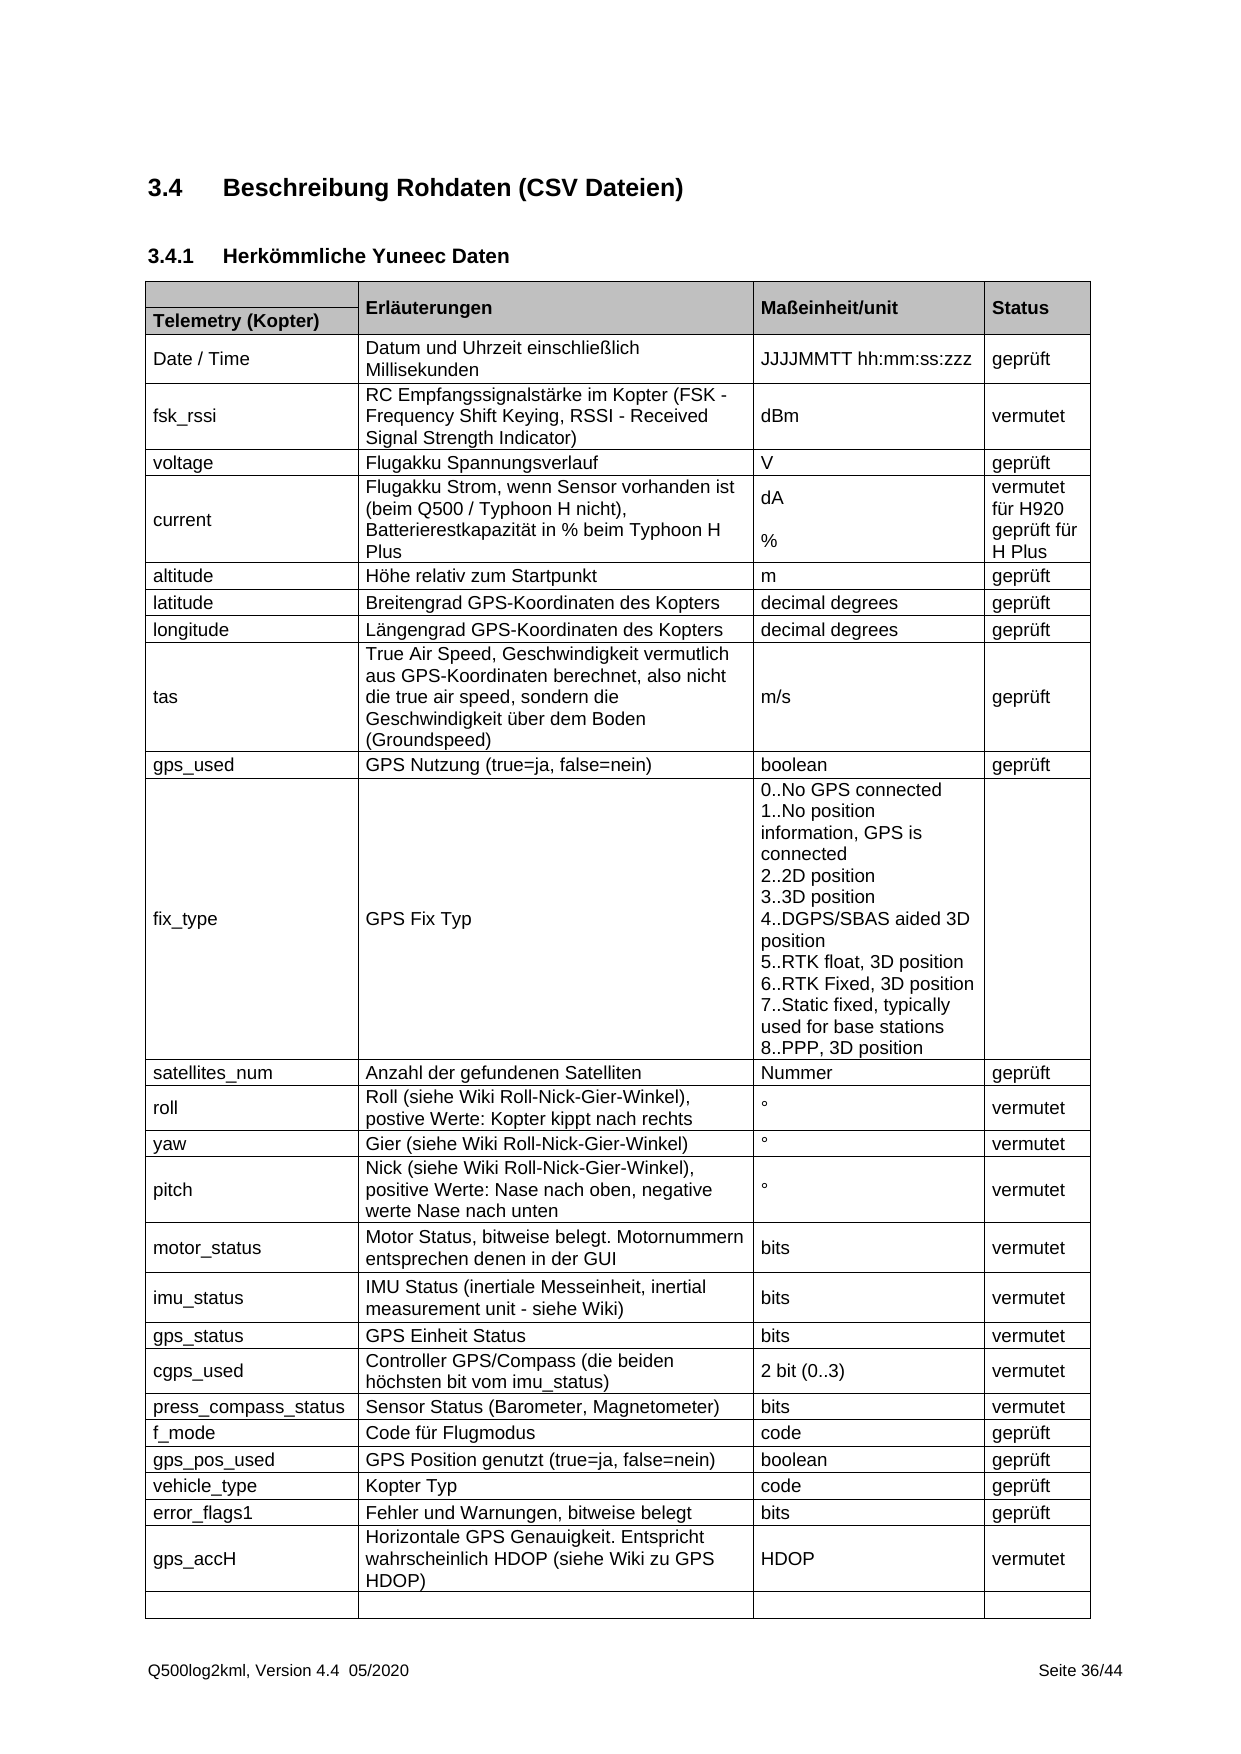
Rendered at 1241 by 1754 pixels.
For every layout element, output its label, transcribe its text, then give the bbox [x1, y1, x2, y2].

table_cell Horizontale GPS Genauigkeit. Entspricht wahrscheinlich HDOP (siehe Wiki zu GPS HDOP) [359, 1526, 753, 1591]
table_cell Kopter Typ [359, 1473, 753, 1499]
table_cell vermutet [985, 1394, 1090, 1419]
table_cell geprüft [985, 563, 1090, 589]
table_cell press_compass_status [146, 1394, 358, 1419]
table_cell Flugakku Strom, wenn Sensor vorhanden ist (beim Q500 / Typhoon H nicht), Batterierestkapazität in % beim Typhoon H Plus [359, 476, 753, 562]
table_cell geprüft [985, 1420, 1090, 1446]
table_cell True Air Speed, Geschwindigkeit vermutlich aus GPS-Koordinaten berechnet, also nicht die true air speed, sondern die Geschwindigkeit über dem Boden (Groundspeed) [359, 643, 753, 751]
table_cell Datum und Uhrzeit einschließlich Millisekunden [359, 335, 753, 383]
table_cell boolean [754, 752, 984, 777]
table_cell ° [754, 1157, 984, 1222]
table_cell dBm [754, 384, 984, 448]
table_cell Höhe relativ zum Startpunkt [359, 563, 753, 589]
table_cell error_flags1 [146, 1500, 358, 1525]
table_cell Controller GPS/Compass (die beiden höchsten bit vom imu_status) [359, 1349, 753, 1392]
table_cell geprüft [985, 616, 1090, 642]
table_cell altitude [146, 563, 358, 589]
table_cell decimal degrees [754, 616, 984, 642]
table_cell decimal degrees [754, 590, 984, 615]
table_cell gps_accH [146, 1526, 358, 1591]
table_cell fix_type [146, 779, 358, 1059]
table_header [146, 282, 358, 307]
table_cell Längengrad GPS-Koordinaten des Kopters [359, 616, 753, 642]
table_cell Breitengrad GPS-Koordinaten des Kopters [359, 590, 753, 615]
table_cell 0..No GPS connected 1..No position information, GPS is connected 2..2D position 3..3D position 4..DGPS/SBAS aided 3D position 5..RTK float, 3D position 6..RTK Fixed, 3D position 7..Static fixed, typically used for base stations 8..PPP, 3D position [754, 779, 984, 1059]
table_cell m [754, 563, 984, 589]
table_cell [754, 1592, 984, 1618]
table_cell roll [146, 1086, 358, 1129]
table_cell latitude [146, 590, 358, 615]
table_cell Gier (siehe Wiki Roll-Nick-Gier-Winkel) [359, 1131, 753, 1156]
table_cell imu_status [146, 1273, 358, 1322]
table_cell [146, 1592, 358, 1618]
table_cell Telemetry (Kopter) [146, 308, 358, 334]
table_cell boolean [754, 1447, 984, 1472]
table_cell geprüft [985, 752, 1090, 777]
table_cell Sensor Status (Barometer, Magnetometer) [359, 1394, 753, 1419]
table_cell GPS Einheit Status [359, 1323, 753, 1348]
table_cell geprüft [985, 1447, 1090, 1472]
table_cell tas [146, 643, 358, 751]
table_cell [985, 1592, 1090, 1618]
subtitle Beschreibung Rohdaten (CSV Dateien) [148, 173, 1093, 201]
table_cell GPS Position genutzt (true=ja, false=nein) [359, 1447, 753, 1472]
table_cell code [754, 1473, 984, 1499]
table_cell bits [754, 1394, 984, 1419]
table_cell bits [754, 1500, 984, 1525]
table_header Status [985, 282, 1090, 334]
table_cell vehicle_type [146, 1473, 358, 1499]
table_cell gps_pos_used [146, 1447, 358, 1472]
table_cell current [146, 476, 358, 562]
table_cell IMU Status (inertiale Messeinheit, inertial measurement unit - siehe Wiki) [359, 1273, 753, 1322]
table_cell bits [754, 1223, 984, 1272]
table_cell Nick (siehe Wiki Roll-Nick-Gier-Winkel), positive Werte: Nase nach oben, negative werte Nase nach unten [359, 1157, 753, 1222]
table_header Erläuterungen [359, 282, 753, 334]
table_cell geprüft [985, 450, 1090, 475]
table_cell Code für Flugmodus [359, 1420, 753, 1446]
table_cell geprüft [985, 643, 1090, 751]
table_cell gps_used [146, 752, 358, 777]
subtitle Herkömmliche Yuneec Daten [148, 244, 1093, 268]
table_cell vermutet [985, 1526, 1090, 1591]
table_cell 2 bit (0..3) [754, 1349, 984, 1392]
table_cell m/s [754, 643, 984, 751]
table_cell yaw [146, 1131, 358, 1156]
table_cell ° [754, 1131, 984, 1156]
table_cell geprüft [985, 1500, 1090, 1525]
table_cell dA % [754, 476, 984, 562]
table_cell JJJJMMTT hh:mm:ss:zzz [754, 335, 984, 383]
table_cell Date / Time [146, 335, 358, 383]
table_cell motor_status [146, 1223, 358, 1272]
table_cell geprüft [985, 1060, 1090, 1085]
table_header Maßeinheit/unit [754, 282, 984, 334]
table_cell GPS Nutzung (true=ja, false=nein) [359, 752, 753, 777]
table_cell [985, 779, 1090, 1059]
table_cell Anzahl der gefundenen Satelliten [359, 1060, 753, 1085]
table_cell geprüft [985, 335, 1090, 383]
table_cell geprüft [985, 590, 1090, 615]
table_cell GPS Fix Typ [359, 779, 753, 1059]
table_cell vermutet [985, 1323, 1090, 1348]
table_cell RC Empfangssignalstärke im Kopter (FSK - Frequency Shift Keying, RSSI - Received Signal Strength Indicator) [359, 384, 753, 448]
table_cell longitude [146, 616, 358, 642]
table_cell voltage [146, 450, 358, 475]
table_cell vermutet [985, 1131, 1090, 1156]
table_cell cgps_used [146, 1349, 358, 1392]
table_cell Nummer [754, 1060, 984, 1085]
table_cell ° [754, 1086, 984, 1129]
table_cell Roll (siehe Wiki Roll-Nick-Gier-Winkel), postive Werte: Kopter kippt nach rechts [359, 1086, 753, 1129]
table_cell Flugakku Spannungsverlauf [359, 450, 753, 475]
table_cell bits [754, 1273, 984, 1322]
table_cell Fehler und Warnungen, bitweise belegt [359, 1500, 753, 1525]
table_cell vermutet [985, 1157, 1090, 1222]
table_cell vermutet [985, 1349, 1090, 1392]
table_cell V [754, 450, 984, 475]
table_cell pitch [146, 1157, 358, 1222]
table_cell Motor Status, bitweise belegt. Motornummern entsprechen denen in der GUI [359, 1223, 753, 1272]
table_cell [359, 1592, 753, 1618]
table_cell vermutet [985, 1273, 1090, 1322]
table_cell satellites_num [146, 1060, 358, 1085]
table_cell vermutet [985, 1223, 1090, 1272]
table_cell vermutet [985, 1086, 1090, 1129]
table_cell vermutet für H920 geprüft für H Plus [985, 476, 1090, 562]
table_cell f_mode [146, 1420, 358, 1446]
table_cell geprüft [985, 1473, 1090, 1499]
table_cell fsk_rssi [146, 384, 358, 448]
table_cell HDOP [754, 1526, 984, 1591]
table_cell code [754, 1420, 984, 1446]
table_cell gps_status [146, 1323, 358, 1348]
table_cell bits [754, 1323, 984, 1348]
table_cell vermutet [985, 384, 1090, 448]
